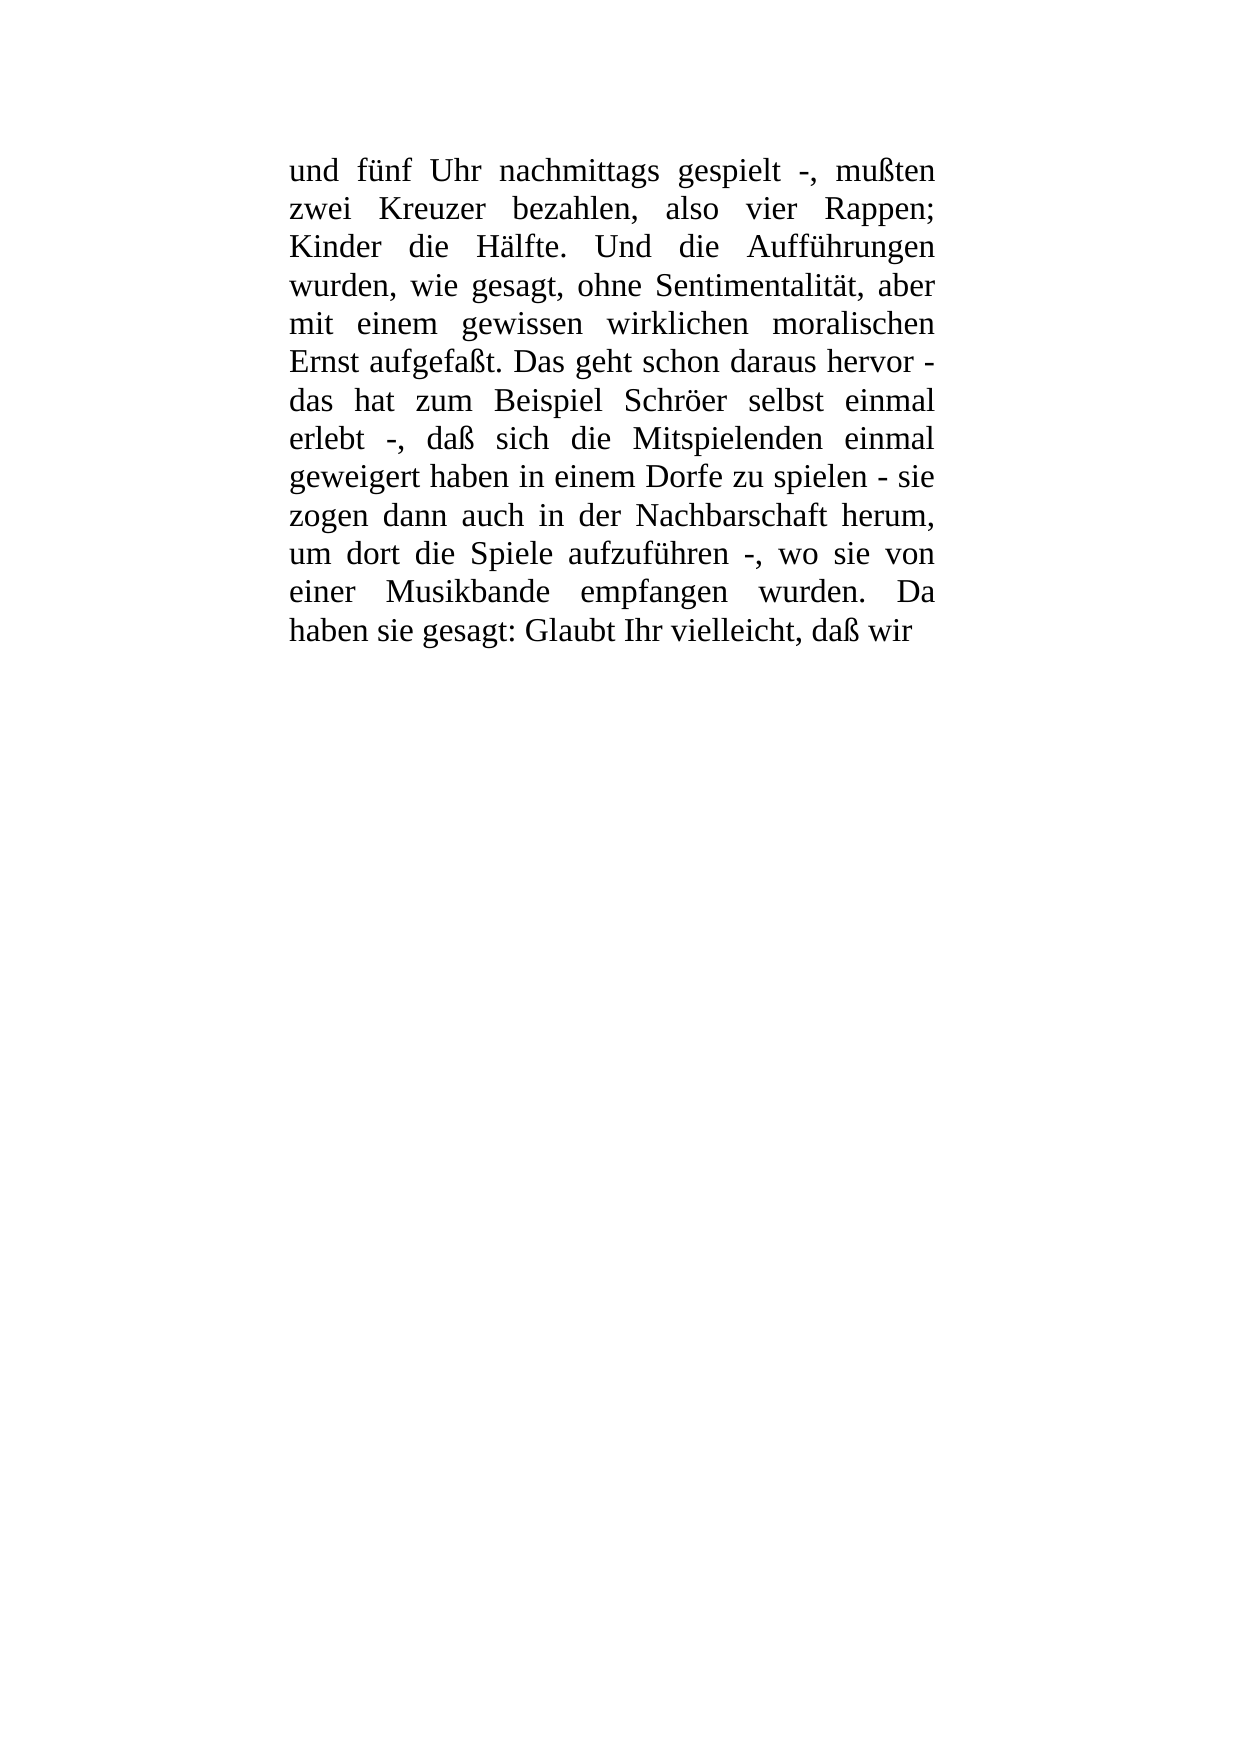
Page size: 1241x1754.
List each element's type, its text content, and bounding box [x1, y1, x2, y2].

text und fünf Uhr nachmittags gespielt -, mußten zwei Kreuzer bezahlen, also vier Rappen; Kinder die Hälfte. Und die Aufführungen wurden, wie gesagt, ohne Sentimentalität, aber mit einem gewissen wirklichen moralischen Ernst aufgefaßt. Das geht schon daraus hervor - das hat zum Beispiel Schröer selbst einmal erlebt -, daß sich die Mitspielenden einmal geweigert haben in einem Dorfe zu spielen - sie zogen dann auch in der Nachbarschaft herum, um dort die Spiele aufzuführen -, wo sie von einer Musikbande empfangen wurden. Da haben sie gesagt: Glaubt Ihr vielleicht, daß wir [289, 150, 936, 648]
